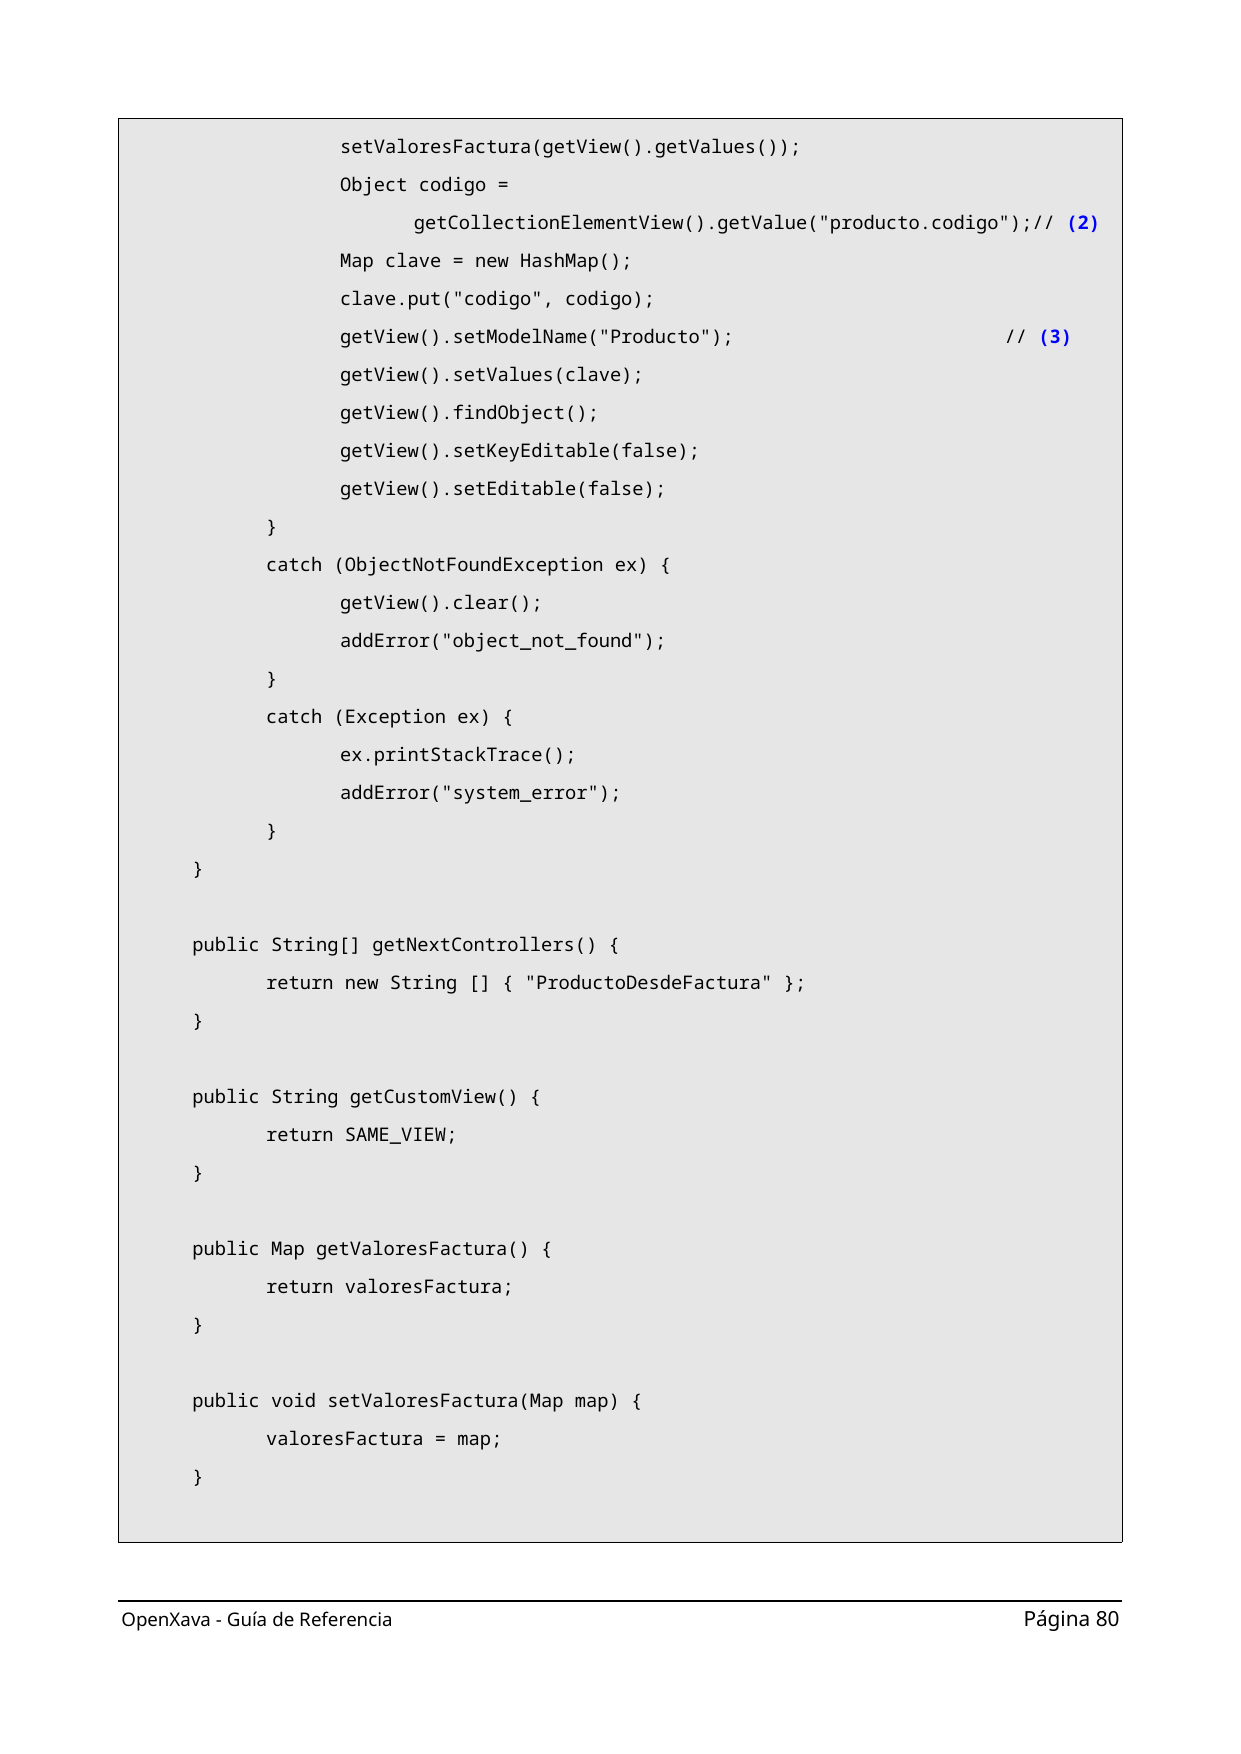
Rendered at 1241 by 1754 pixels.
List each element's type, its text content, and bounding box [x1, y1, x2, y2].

text Map clave = new HashMap(); [119, 232, 1122, 270]
text getView().setValues(clave); [119, 346, 1122, 384]
text } [119, 841, 1122, 878]
text return valoresFactura; [119, 1259, 1122, 1297]
text } [119, 498, 1122, 536]
text catch (ObjectNotFoundException ex) { [119, 536, 1122, 574]
text getView().setModelName("Producto"); // (3) [119, 308, 1122, 346]
text valoresFactura = map; [119, 1411, 1122, 1449]
text ex.printStackTrace(); [119, 726, 1122, 764]
text getCollectionElementView().getValue("producto.codigo");// (2) [119, 194, 1122, 232]
text } [119, 1297, 1122, 1335]
text } [119, 1449, 1122, 1487]
text public Map getValoresFactura() { [119, 1221, 1122, 1259]
text setValoresFactura(getView().getValues()); [119, 119, 1122, 156]
text addError("system_error"); [119, 764, 1122, 802]
text Object codigo = [119, 156, 1122, 194]
text addError("object_not_found"); [119, 612, 1122, 650]
text return new String [] { "ProductoDesdeFactura" }; [119, 954, 1122, 993]
text catch (Exception ex) { [119, 688, 1122, 726]
text return SAME_VIEW; [119, 1107, 1122, 1145]
text getView().clear(); [119, 574, 1122, 612]
text getView().findObject(); [119, 384, 1122, 422]
text } [119, 993, 1122, 1031]
text public String getCustomView() { [119, 1069, 1122, 1107]
text } [119, 1145, 1122, 1183]
text clave.put("codigo", codigo); [119, 270, 1122, 308]
text public String[] getNextControllers() { [119, 917, 1122, 954]
text } [119, 650, 1122, 688]
text } [119, 802, 1122, 841]
text getView().setEditable(false); [119, 460, 1122, 498]
text getView().setKeyEditable(false); [119, 422, 1122, 460]
text public void setValoresFactura(Map map) { [119, 1373, 1122, 1411]
